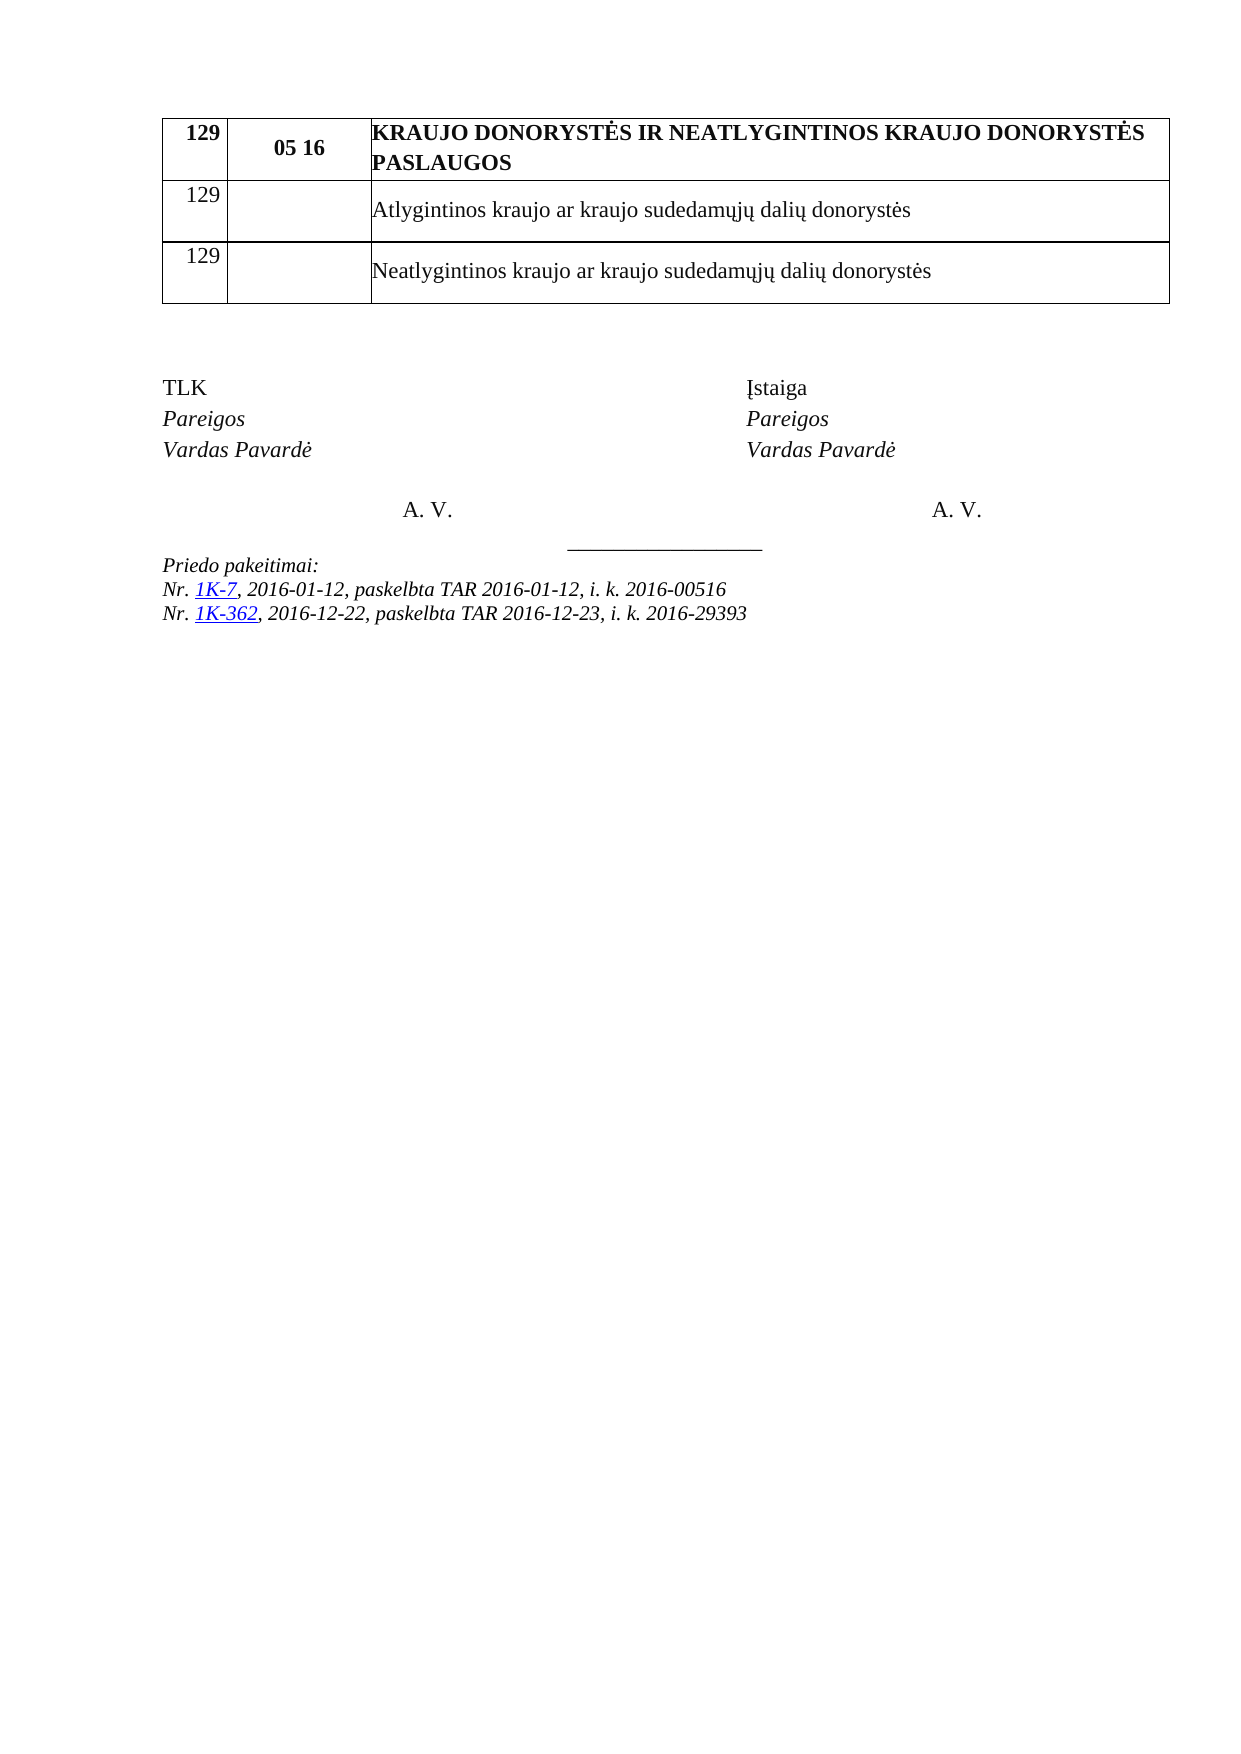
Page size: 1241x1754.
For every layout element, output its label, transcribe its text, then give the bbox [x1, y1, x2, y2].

text Nr. 1K-7, 2016-01-12, paskelbta TAR 2016-01-12, i. k. 2016-00516 [162, 577, 1167, 601]
table_cell [1198, 180, 1215, 241]
table_cell [1215, 180, 1240, 241]
table_cell [163, 466, 381, 496]
table_header TLK [163, 330, 381, 404]
table_header Įstaiga [746, 330, 1167, 404]
table_cell 1296. [163, 181, 227, 241]
table_cell Neatlygintinos kraujo ar kraujo sudedamųjų dalių donorystės [372, 243, 1169, 303]
table_cell [1170, 118, 1188, 180]
table_cell Pareigos [163, 404, 381, 435]
table_cell [1198, 241, 1215, 303]
table_cell [228, 181, 371, 241]
table_cell [1189, 241, 1193, 303]
text Nr. 1K-362, 2016-12-22, paskelbta TAR 2016-12-23, i. k. 2016-29393 [162, 601, 1167, 625]
table_cell [381, 404, 746, 435]
table_cell Vardas Pavardė [163, 435, 746, 466]
table_cell Vardas Pavardė [746, 435, 1167, 466]
table_cell Pareigos [746, 404, 1167, 435]
table_cell [1170, 241, 1188, 303]
table_cell [1193, 118, 1198, 180]
text Priedo pakeitimai: [162, 553, 1167, 577]
table_cell [228, 243, 371, 303]
table_cell 1297. [163, 243, 227, 303]
table_cell [1193, 241, 1198, 303]
table_cell 1295. [163, 119, 227, 180]
table_cell [1215, 118, 1240, 180]
table_cell [1170, 180, 1188, 241]
table_cell A. V. [746, 496, 1167, 527]
table_cell Atlygintinos kraujo ar kraujo sudedamųjų dalių donorystės [372, 181, 1169, 241]
table_cell A. V. [402, 496, 746, 527]
table_cell [1189, 180, 1193, 241]
text _________________ [162, 527, 1167, 553]
table_cell [1193, 180, 1198, 241]
table_header [381, 330, 746, 404]
table_cell [381, 466, 746, 496]
table_cell 05 16 [228, 119, 371, 180]
table_cell KRAUJO DONORYSTĖS IR NEATLYGINTINOS KRAUJO DONORYSTĖS PASLAUGOS [372, 119, 1169, 180]
table_cell [1198, 118, 1215, 180]
table_cell [1215, 241, 1240, 303]
table_cell [1189, 118, 1193, 180]
table_cell [163, 496, 257, 527]
table_cell [257, 496, 402, 527]
table_cell [746, 466, 1167, 496]
